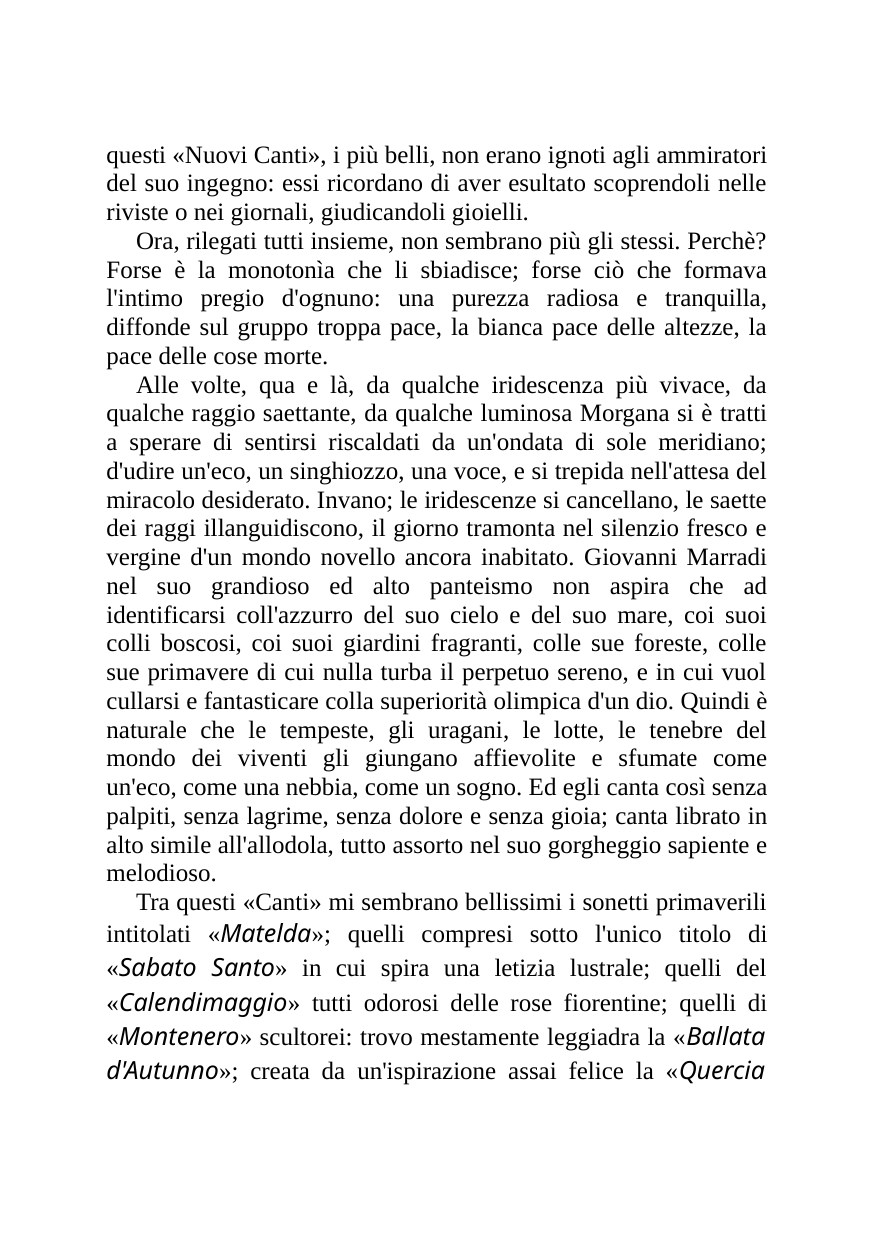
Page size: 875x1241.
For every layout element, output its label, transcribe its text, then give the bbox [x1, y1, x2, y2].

text Tra questi «Canti» mi sembrano bellissimi i sonetti primaverili intitolati «Matelda»; quelli compresi sotto l'unico titolo di «Sabato Santo» in cui spira una letizia lustrale; quelli del «Calendimaggio» tutti odorosi delle rose fiorentine; quelli di «Montenero» scultorei: trovo mestamente leggiadra la «Ballata d'Autunno»; creata da un'ispirazione assai felice la «Quercia [106, 887, 768, 1086]
text questi «Nuovi Canti», i più belli, non erano ignoti agli ammiratori del suo ingegno: essi ricordano di aver esultato scoprendoli nelle riviste o nei giornali, giudicandoli gioielli. [106, 140, 768, 226]
text Ora, rilegati tutti insieme, non sembrano più gli stessi. Perchè? Forse è la monotonìa che li sbiadisce; forse ciò che formava l'intimo pregio d'ognuno: una purezza radiosa e tranquilla, diffonde sul gruppo troppa pace, la bianca pace delle altezze, la pace delle cose morte. [106, 226, 768, 370]
text Alle volte, qua e là, da qualche iridescenza più vivace, da qualche raggio saettante, da qualche luminosa Morgana si è tratti a sperare di sentirsi riscaldati da un'ondata di sole meridiano; d'udire un'eco, un singhiozzo, una voce, e si trepida nell'attesa del miracolo desiderato. Invano; le iridescenze si cancellano, le saette dei raggi illanguidiscono, il giorno tramonta nel silenzio fresco e vergine d'un mondo novello ancora inabitato. Giovanni Marradi nel suo grandioso ed alto panteismo non aspira che ad identificarsi coll'azzurro del suo cielo e del suo mare, coi suoi colli boscosi, coi suoi giardini fragranti, colle sue foreste, colle sue primavere di cui nulla turba il perpetuo sereno, e in cui vuol cullarsi e fantasticare colla superiorità olimpica d'un dio. Quindi è naturale che le tempeste, gli uragani, le lotte, le tenebre del mondo dei viventi gli giungano affievolite e sfumate come un'eco, come una nebbia, come un sogno. Ed egli canta così senza palpiti, senza lagrime, senza dolore e senza gioia; canta librato in alto simile all'allodola, tutto assorto nel suo gorgheggio sapiente e melodioso. [106, 370, 768, 887]
